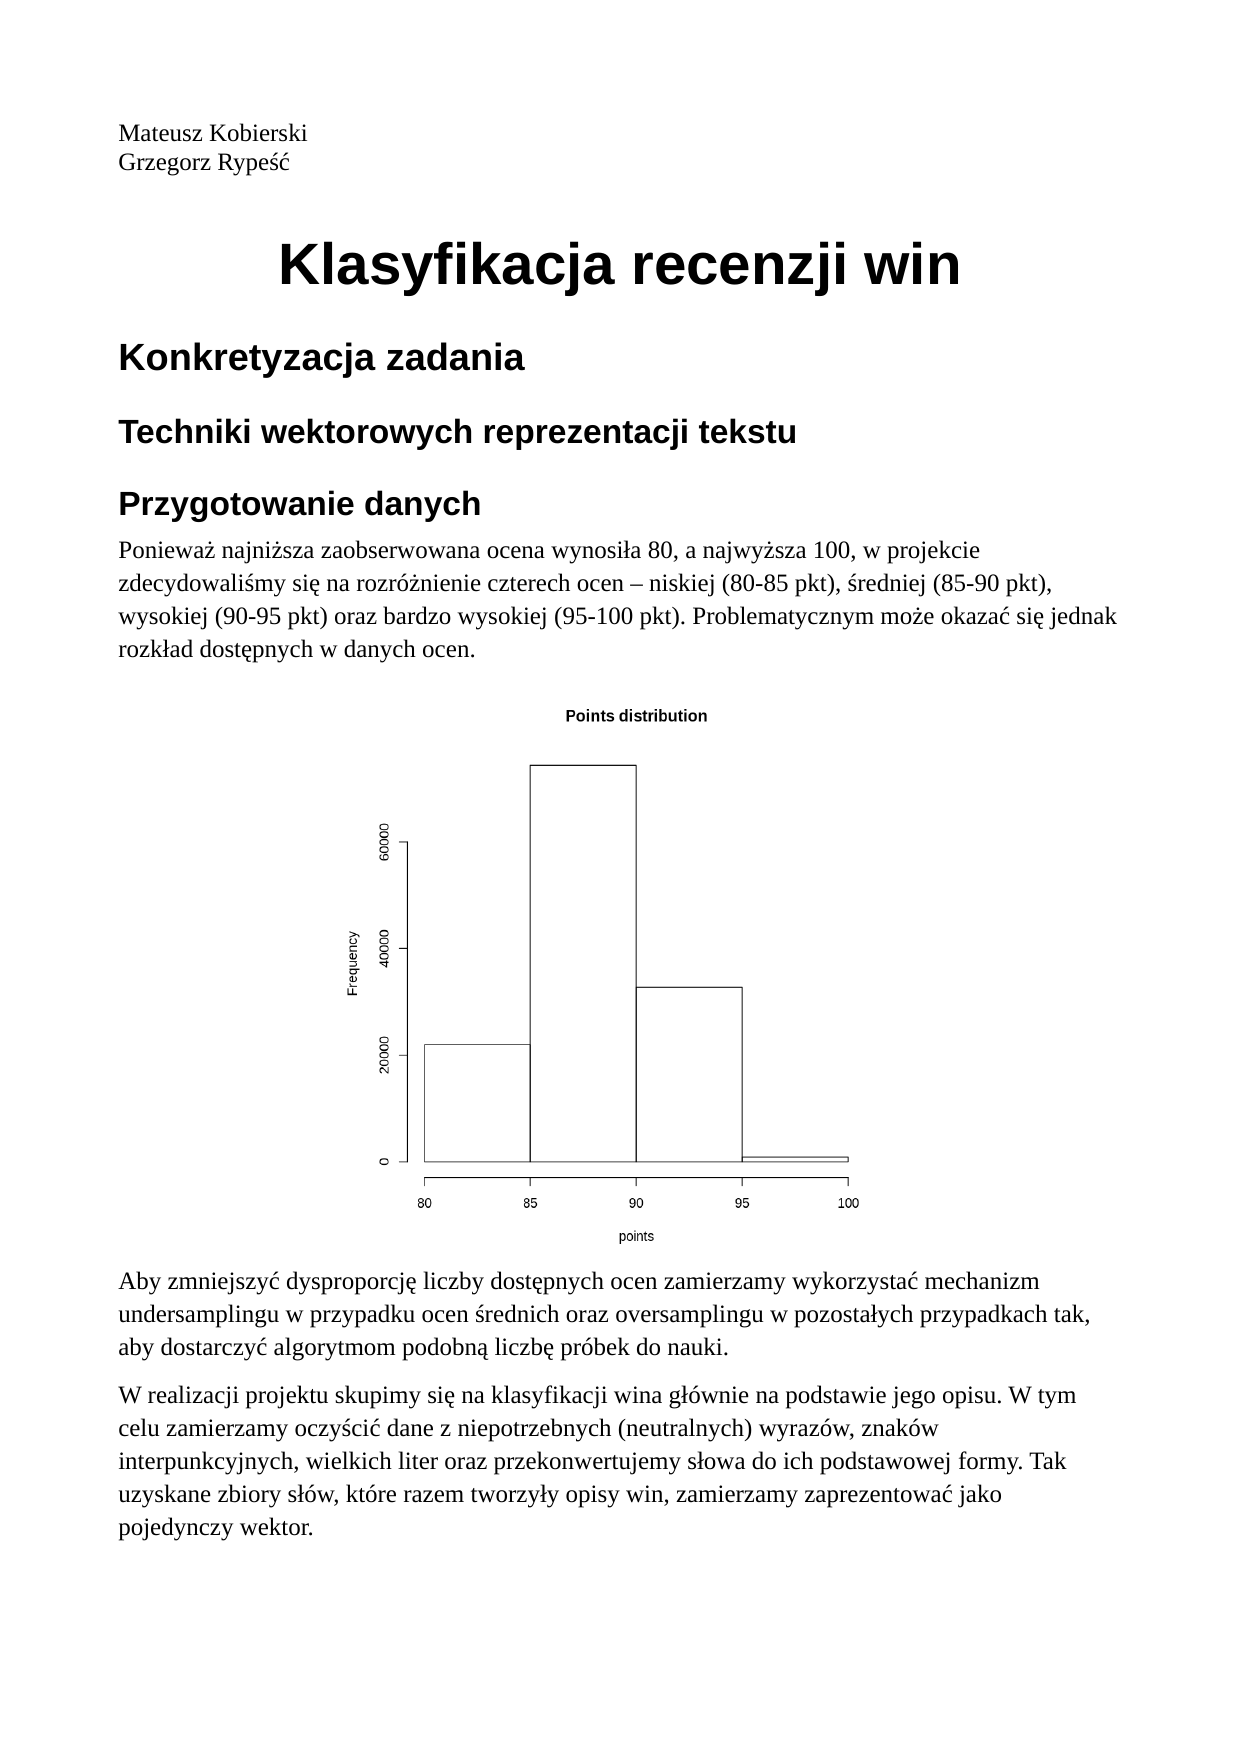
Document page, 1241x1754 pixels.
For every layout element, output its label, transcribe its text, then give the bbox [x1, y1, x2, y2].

text Ponieważ najniższa zaobserwowana ocena wynosiła 80, a najwyższa 100, w projekcie zdecydowaliśmy się na rozróżnienie czterech ocen – niskiej (80-85 pkt), średniej (85-90 pkt), wysokiej (90-95 pkt) oraz bardzo wysokiej (95-100 pkt). Problematycznym może okazać się jednak rozkład dostępnych w danych ocen. [118, 535, 1122, 663]
picture [342, 681, 898, 1262]
text W realizacji projektu skupimy się na klasyfikacji wina głównie na podstawie jego opisu. W tym celu zamierzamy oczyścić dane z niepotrzebnych (neutralnych) wyrazów, znaków interpunkcyjnych, wielkich liter oraz przekonwertujemy słowa do ich podstawowej formy. Tak uzyskane zbiory słów, które razem tworzyły opisy win, zamierzamy zaprezentować jako pojedynczy wektor. [118, 1380, 1122, 1541]
subtitle Konkretyzacja zadania [118, 335, 1122, 378]
subtitle Przygotowanie danych [118, 484, 1122, 522]
title Klasyfikacja recenzji win [118, 230, 1122, 297]
text Aby zmniejszyć dysproporcję liczby dostępnych ocen zamierzamy wykorzystać mechanizm undersamplingu w przypadku ocen średnich oraz oversamplingu w pozostałych przypadkach tak, aby dostarczyć algorytmom podobną liczbę próbek do nauki. [118, 1262, 1122, 1361]
subtitle Techniki wektorowych reprezentacji tekstu [118, 412, 1122, 450]
